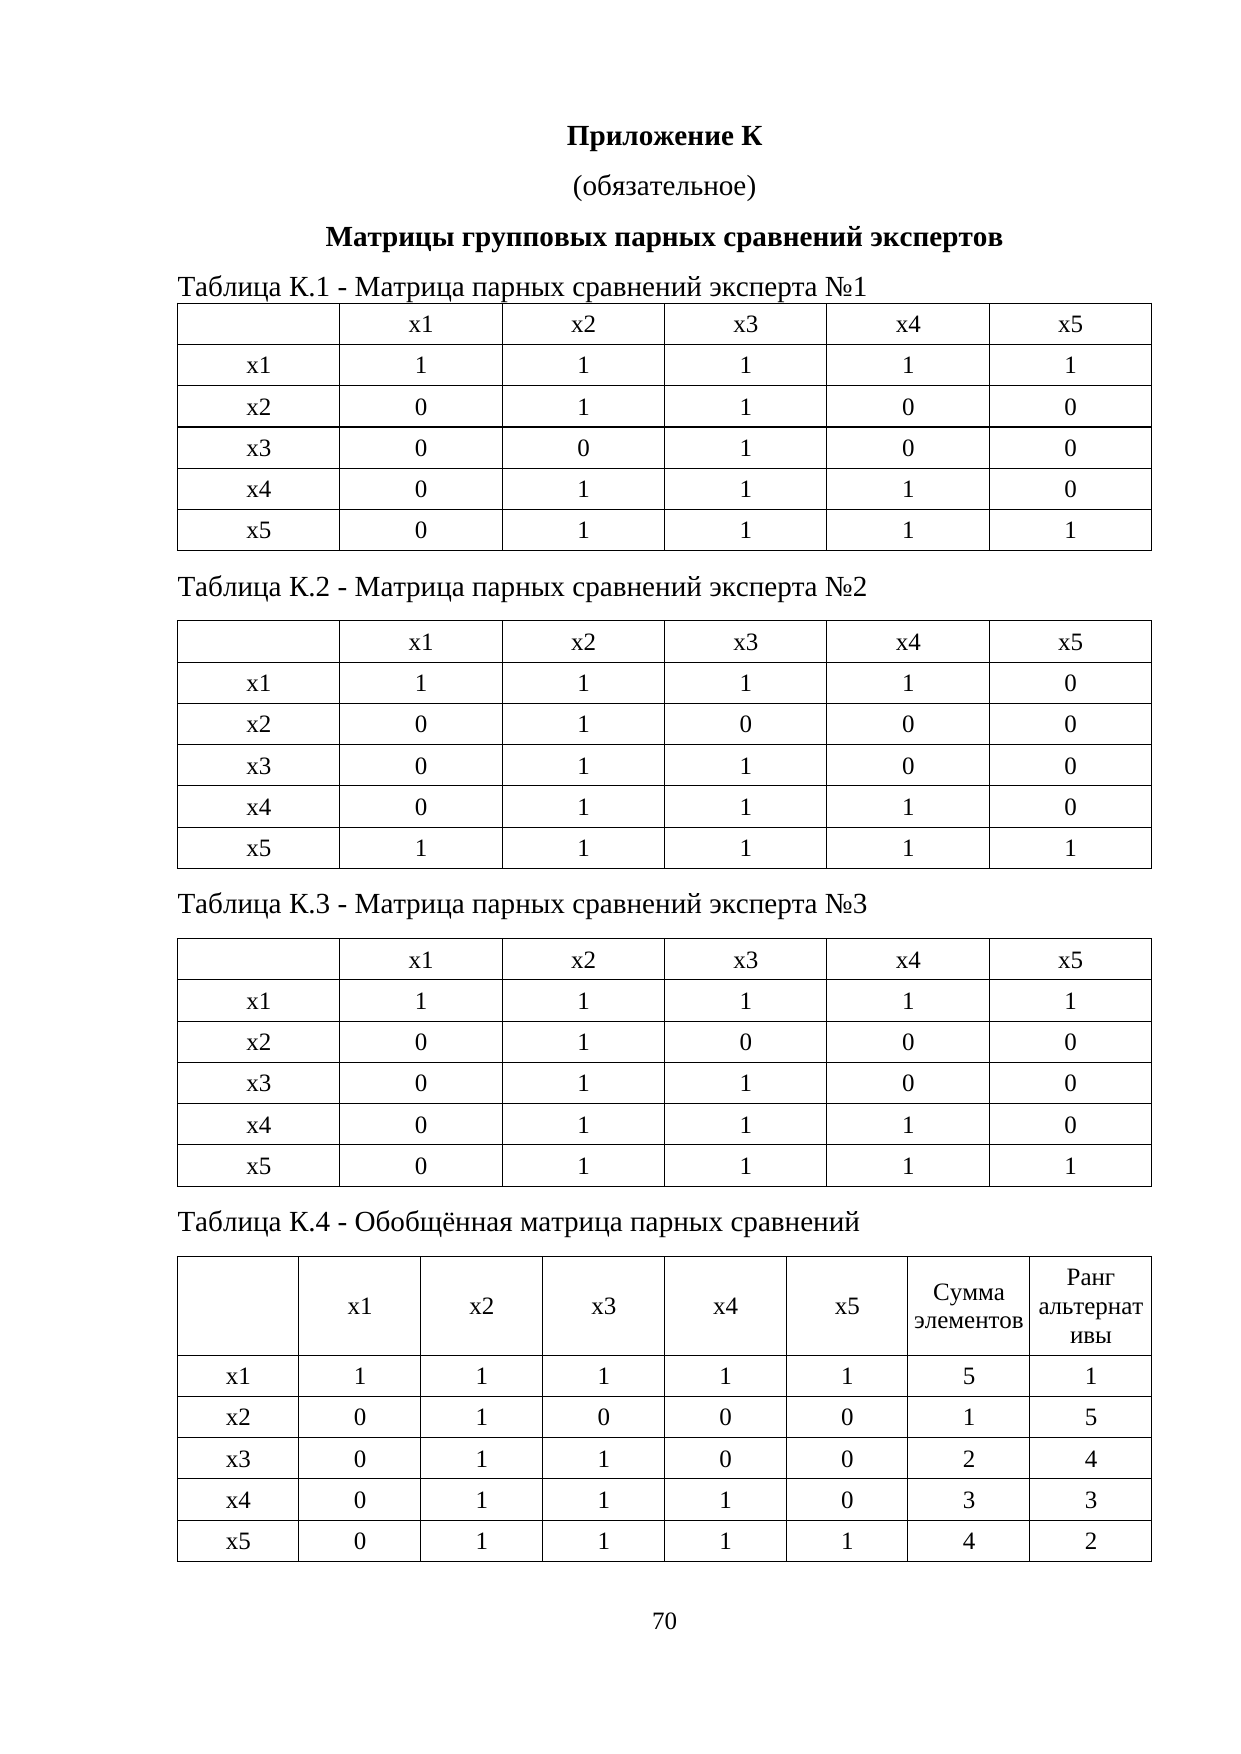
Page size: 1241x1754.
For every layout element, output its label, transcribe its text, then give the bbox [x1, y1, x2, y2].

table_cell 1 [503, 510, 664, 550]
table_header x3 [665, 621, 826, 662]
table_cell 0 [787, 1479, 907, 1519]
table_header [178, 1257, 298, 1354]
table_cell 1 [665, 1145, 826, 1186]
table_cell 0 [787, 1438, 907, 1478]
table_cell 0 [340, 510, 502, 550]
table_header Ранг альтернативы [1030, 1257, 1151, 1354]
table_cell 1 [503, 745, 664, 785]
table_cell 1 [827, 1145, 989, 1186]
table_cell 0 [299, 1438, 420, 1478]
table_cell 0 [827, 745, 989, 785]
table_cell 1 [340, 345, 502, 385]
table_cell 0 [990, 1022, 1151, 1062]
table_cell 1 [665, 786, 826, 827]
table_header x1 [299, 1257, 420, 1354]
table_cell 5 [1030, 1397, 1151, 1437]
subtitle Приложение К [177, 118, 1152, 152]
table_cell 0 [340, 704, 502, 744]
table_cell 0 [827, 1063, 989, 1103]
table_cell 2 [908, 1438, 1029, 1478]
table_cell 1 [665, 663, 826, 703]
table_cell 1 [503, 980, 664, 1021]
table_cell 1 [827, 469, 989, 509]
table_cell 0 [340, 1063, 502, 1103]
table_cell x2 [178, 1397, 298, 1437]
table_cell 1 [665, 745, 826, 785]
table_cell 0 [990, 428, 1151, 468]
table_cell x2 [178, 1022, 339, 1062]
table_cell 0 [340, 1022, 502, 1062]
table_cell 1 [827, 1104, 989, 1144]
table_cell x4 [178, 1104, 339, 1144]
table_cell 1 [665, 828, 826, 868]
table_header x4 [827, 304, 989, 344]
table_cell 1 [543, 1438, 664, 1478]
table_cell 1 [421, 1479, 542, 1519]
table_cell 1 [908, 1397, 1029, 1437]
table_cell 1 [827, 980, 989, 1021]
table_cell 5 [908, 1356, 1029, 1396]
table_cell x1 [178, 663, 339, 703]
table_cell 0 [990, 469, 1151, 509]
table_header [178, 939, 339, 979]
table_cell x5 [178, 510, 339, 550]
table_cell 0 [665, 704, 826, 744]
table_cell 1 [990, 828, 1151, 868]
table_cell 1 [827, 663, 989, 703]
table_cell 0 [299, 1397, 420, 1437]
table_cell x5 [178, 828, 339, 868]
table_header x4 [827, 621, 989, 662]
table_header x5 [990, 939, 1151, 979]
table_cell 1 [421, 1521, 542, 1561]
table_cell 1 [827, 828, 989, 868]
table_cell x3 [178, 428, 339, 468]
table_cell 1 [543, 1356, 664, 1396]
table_cell x2 [178, 704, 339, 744]
table_cell 1 [665, 1063, 826, 1103]
table_cell 0 [990, 786, 1151, 827]
table_cell 1 [827, 345, 989, 385]
table_header x1 [340, 621, 502, 662]
table_cell 0 [340, 786, 502, 827]
table_cell 0 [340, 469, 502, 509]
table_cell 1 [503, 469, 664, 509]
table_cell 1 [827, 786, 989, 827]
table_cell x4 [178, 1479, 298, 1519]
table_cell 1 [421, 1356, 542, 1396]
table_cell 1 [503, 1145, 664, 1186]
table_cell 0 [665, 1438, 786, 1478]
table_header x2 [503, 621, 664, 662]
table_cell 1 [990, 1145, 1151, 1186]
table_header x2 [421, 1257, 542, 1354]
table_cell x1 [178, 1356, 298, 1396]
table_cell 3 [908, 1479, 1029, 1519]
table_cell 1 [421, 1397, 542, 1437]
table_cell 1 [787, 1356, 907, 1396]
table_cell 1 [665, 469, 826, 509]
table_cell 1 [665, 510, 826, 550]
table_cell 1 [503, 345, 664, 385]
table_cell 1 [543, 1479, 664, 1519]
table_cell 1 [340, 828, 502, 868]
table_cell 0 [299, 1521, 420, 1561]
table_header x3 [665, 304, 826, 344]
subtitle Матрицы групповых парных сравнений экспертов [177, 219, 1152, 252]
table_cell 0 [340, 1145, 502, 1186]
table_cell 1 [421, 1438, 542, 1478]
table_cell 0 [827, 704, 989, 744]
table_header x5 [787, 1257, 907, 1354]
table_header x3 [543, 1257, 664, 1354]
table_cell 1 [665, 428, 826, 468]
table_header x5 [990, 621, 1151, 662]
table_cell 0 [827, 1022, 989, 1062]
table_cell 0 [665, 1022, 826, 1062]
text Таблица К.2 - Матрица парных сравнений эксперта №2 [177, 569, 1152, 602]
table_cell 3 [1030, 1479, 1151, 1519]
table_cell 0 [340, 428, 502, 468]
table_cell 1 [503, 828, 664, 868]
table_cell 0 [340, 1104, 502, 1144]
table_cell 0 [787, 1397, 907, 1437]
text Таблица К.4 - Обобщённая матрица парных сравнений [177, 1204, 1152, 1238]
table_cell 1 [665, 980, 826, 1021]
table_header x5 [990, 304, 1151, 344]
subtitle (обязательное) [177, 168, 1152, 202]
table_cell 0 [665, 1397, 786, 1437]
table_cell x1 [178, 980, 339, 1021]
table_cell 1 [787, 1521, 907, 1561]
table_cell x2 [178, 386, 339, 426]
table_cell x3 [178, 745, 339, 785]
table_cell 2 [1030, 1521, 1151, 1561]
table_cell 1 [503, 1022, 664, 1062]
table_cell x3 [178, 1063, 339, 1103]
table_cell 0 [503, 428, 664, 468]
table_header x3 [665, 939, 826, 979]
table_cell 1 [665, 1521, 786, 1561]
table_cell x1 [178, 345, 339, 385]
text Таблица К.3 - Матрица парных сравнений эксперта №3 [177, 887, 1152, 920]
table_cell 1 [990, 345, 1151, 385]
table_header [178, 304, 339, 344]
table_header x1 [340, 304, 502, 344]
table_cell 1 [503, 1104, 664, 1144]
table_cell 0 [990, 386, 1151, 426]
table_cell 1 [990, 510, 1151, 550]
table_header x4 [665, 1257, 786, 1354]
table_cell 1 [340, 663, 502, 703]
table_cell 0 [340, 745, 502, 785]
table_cell 4 [1030, 1438, 1151, 1478]
table_cell 0 [543, 1397, 664, 1437]
table_cell 1 [827, 510, 989, 550]
table_header x2 [503, 304, 664, 344]
table_cell 1 [503, 663, 664, 703]
text Таблица К.1 - Матрица парных сравнений эксперта №1 [177, 269, 1152, 303]
table_cell 1 [503, 1063, 664, 1103]
table_cell 1 [340, 980, 502, 1021]
table_cell 1 [665, 1104, 826, 1144]
table_cell x4 [178, 469, 339, 509]
table_cell 0 [990, 1104, 1151, 1144]
table_header [178, 621, 339, 662]
table_cell 0 [990, 1063, 1151, 1103]
table_cell x5 [178, 1145, 339, 1186]
table_cell 1 [665, 1479, 786, 1519]
table_cell 1 [503, 386, 664, 426]
table_cell 1 [665, 386, 826, 426]
table_cell 0 [827, 428, 989, 468]
table_header x1 [340, 939, 502, 979]
table_cell 1 [503, 704, 664, 744]
table_cell 0 [990, 663, 1151, 703]
table_header x4 [827, 939, 989, 979]
table_cell 0 [990, 745, 1151, 785]
table_cell 0 [827, 386, 989, 426]
table_cell 1 [503, 786, 664, 827]
table_cell 1 [1030, 1356, 1151, 1396]
table_cell x4 [178, 786, 339, 827]
table_header x2 [503, 939, 664, 979]
table_cell x3 [178, 1438, 298, 1478]
table_cell 1 [665, 1356, 786, 1396]
table_cell 0 [340, 386, 502, 426]
table_cell 1 [990, 980, 1151, 1021]
table_cell 4 [908, 1521, 1029, 1561]
table_header Сумма элементов [908, 1257, 1029, 1354]
table_cell 1 [543, 1521, 664, 1561]
table_cell 1 [665, 345, 826, 385]
table_cell 0 [990, 704, 1151, 744]
table_cell 1 [299, 1356, 420, 1396]
table_cell x5 [178, 1521, 298, 1561]
table_cell 0 [299, 1479, 420, 1519]
